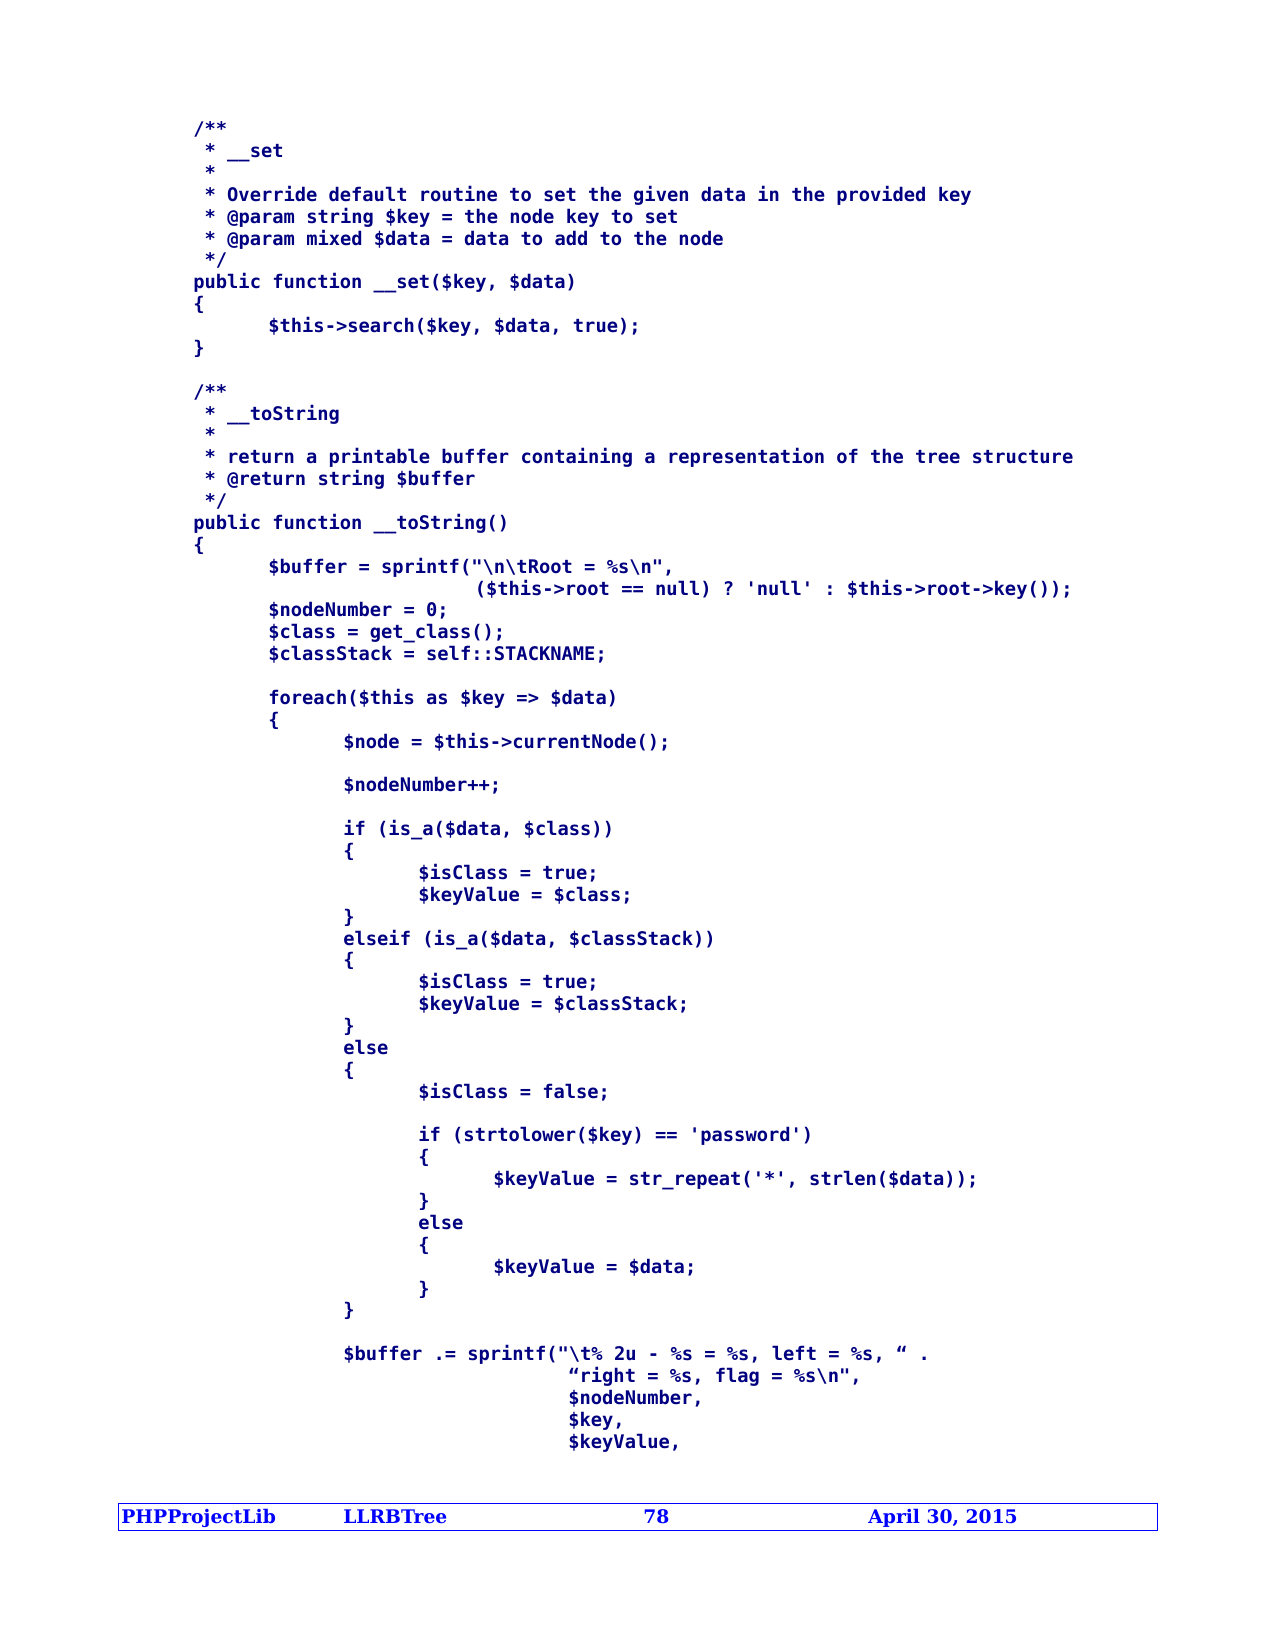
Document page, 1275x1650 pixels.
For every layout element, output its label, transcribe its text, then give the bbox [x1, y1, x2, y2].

list { [136, 1234, 1157, 1256]
list elseif (is_a($data, $classStack)) [136, 927, 1157, 949]
list * return a printable buffer containing a representation of the tree structure [136, 446, 1157, 468]
list * Override default routine to set the given data in the provided key [136, 184, 1157, 206]
list $this->search($key, $data, true); [136, 315, 1157, 337]
list else [136, 1212, 1157, 1234]
list } [136, 337, 1157, 359]
list * __set [136, 140, 1157, 162]
list * __toString [136, 402, 1157, 424]
list $keyValue, [136, 1431, 1157, 1452]
list { [136, 293, 1157, 315]
list /** [136, 381, 1157, 402]
list * [136, 162, 1157, 184]
list ($this->root == null) ? 'null' : $this->root->key()); [136, 577, 1157, 599]
list $keyValue = $classStack; [136, 993, 1157, 1015]
list $buffer .= sprintf("\t% 2u - %s = %s, left = %s, “ . [136, 1343, 1157, 1365]
list foreach($this as $key => $data) [136, 687, 1157, 709]
list * @param mixed $data = data to add to the node [136, 227, 1157, 249]
list { [136, 534, 1157, 556]
list { [136, 840, 1157, 862]
list else [136, 1037, 1157, 1059]
list $nodeNumber, [136, 1387, 1157, 1409]
list * [136, 424, 1157, 446]
list $nodeNumber = 0; [136, 599, 1157, 621]
list } [136, 906, 1157, 927]
list { [136, 709, 1157, 731]
list public function __set($key, $data) [136, 271, 1157, 293]
list } [136, 1015, 1157, 1037]
list if (is_a($data, $class)) [136, 818, 1157, 840]
list if (strtolower($key) == 'password') [136, 1124, 1157, 1146]
list * @param string $key = the node key to set [136, 206, 1157, 227]
list $keyValue = str_repeat('*', strlen($data)); [136, 1168, 1157, 1190]
list $nodeNumber++; [136, 774, 1157, 796]
list “right = %s, flag = %s\n", [136, 1365, 1157, 1387]
list * @return string $buffer [136, 468, 1157, 490]
list $class = get_class(); [136, 621, 1157, 643]
list /** [136, 118, 1157, 140]
list */ [136, 490, 1157, 512]
list $isClass = true; [136, 971, 1157, 993]
list } [136, 1190, 1157, 1212]
list $key, [136, 1409, 1157, 1431]
list $keyValue = $data; [136, 1256, 1157, 1277]
list { [136, 1146, 1157, 1168]
list */ [136, 249, 1157, 271]
list $node = $this->currentNode(); [136, 731, 1157, 752]
list $classStack = self::STACKNAME; [136, 643, 1157, 665]
list public function __toString() [136, 512, 1157, 534]
list $keyValue = $class; [136, 884, 1157, 906]
list { [136, 949, 1157, 971]
list } [136, 1299, 1157, 1321]
list $buffer = sprintf("\n\tRoot = %s\n", [136, 556, 1157, 577]
list $isClass = true; [136, 862, 1157, 884]
list } [136, 1277, 1157, 1299]
list { [136, 1059, 1157, 1081]
list $isClass = false; [136, 1081, 1157, 1102]
